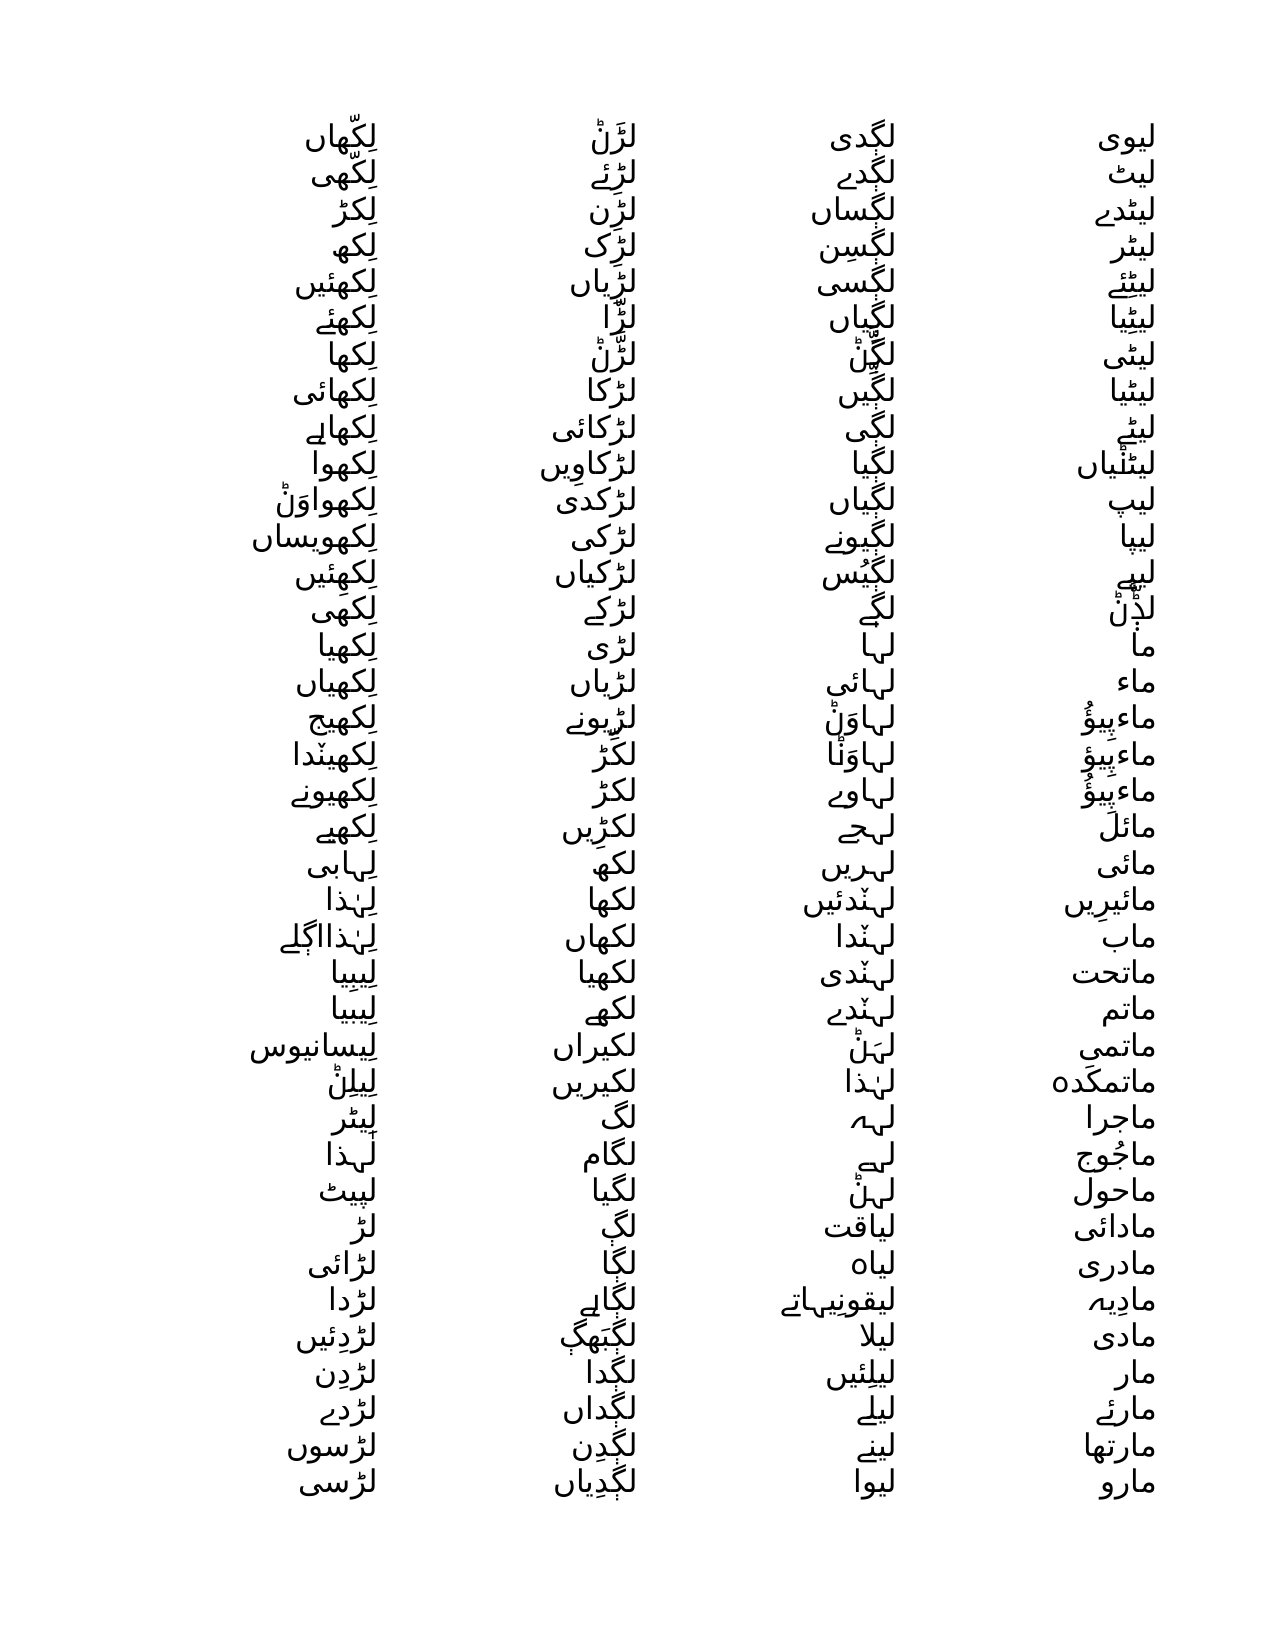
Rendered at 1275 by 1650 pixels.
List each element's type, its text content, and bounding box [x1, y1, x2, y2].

text مار [897, 1354, 1157, 1391]
text لڑیاں [378, 663, 637, 700]
text لڳِّیں [637, 373, 897, 409]
text لہریں [637, 845, 897, 882]
text لکھے [378, 991, 637, 1027]
text ما [897, 627, 1157, 663]
text لݙَّݨ [897, 591, 1157, 627]
text لِکھیج [118, 700, 378, 736]
text لِکھواوَݨ [118, 482, 378, 518]
text لڳا [378, 1245, 637, 1281]
text لِکڑ [118, 191, 378, 227]
text لکڑ [378, 772, 637, 809]
text لِہٰذااڳلے [118, 918, 378, 954]
text لڑدے [118, 1391, 378, 1427]
text لِکھئیں [118, 263, 378, 300]
text لکھ [378, 845, 637, 882]
text لڳداں [378, 1391, 637, 1427]
text لیٹی [897, 336, 1157, 373]
text لیوی [897, 118, 1157, 154]
text لِکھیاں [118, 663, 378, 700]
text لِہابی [118, 845, 378, 882]
text لڳی [637, 409, 897, 445]
text لیپے [897, 554, 1157, 591]
text لیٹر [897, 227, 1157, 263]
text لیقونِیہاتے [637, 1281, 897, 1318]
text لڳبَھڳ [378, 1318, 637, 1354]
text لڑَّݨ [378, 336, 637, 373]
text لیاہ [637, 1245, 897, 1281]
text لہے [637, 1136, 897, 1172]
text لکھا [378, 882, 637, 918]
text لیٹِیا [897, 300, 1157, 336]
text لگ [378, 1100, 637, 1136]
text لڑَݨ [378, 118, 637, 154]
text لڳساں [637, 191, 897, 227]
text لڑکی [378, 518, 637, 554]
text لڑکائی [378, 409, 637, 445]
text لکڑِیں [378, 809, 637, 845]
text لِکھاہے [118, 409, 378, 445]
text ماءپِیؤُ [897, 700, 1157, 736]
text لڳسِن [637, 227, 897, 263]
text لِکھینٚدا [118, 736, 378, 772]
text لڳیُس [637, 554, 897, 591]
text لڑکیاں [378, 554, 637, 591]
text لیٹے [897, 409, 1157, 445]
text لڳدے [637, 154, 897, 191]
text لڑِک [378, 227, 637, 263]
text لِکھی [118, 591, 378, 627]
text لڑکدی [378, 482, 637, 518]
text لڳدا [378, 1354, 637, 1391]
text لکیراں [378, 1027, 637, 1063]
text لہنٚدے [637, 991, 897, 1027]
text لِکھئے [118, 300, 378, 336]
text لیلے [637, 1391, 897, 1427]
text لڑدِن [118, 1354, 378, 1391]
text لڑسی [118, 1463, 378, 1499]
text لہاوَݨا [637, 736, 897, 772]
text لِیسانیوس [118, 1027, 378, 1063]
text ماء [897, 663, 1157, 700]
text لیوا [637, 1463, 897, 1499]
text لڑکا [378, 373, 637, 409]
text مادائی [897, 1209, 1157, 1245]
text لیپا [897, 518, 1157, 554]
text لکیریں [378, 1063, 637, 1100]
text لکھاں [378, 918, 637, 954]
text لِکھویساں [118, 518, 378, 554]
text لڳدِیاں [378, 1463, 637, 1499]
text لڳدی [637, 118, 897, 154]
text لڳے [637, 591, 897, 627]
text لِہٰذا [118, 882, 378, 918]
text لِیٹر [118, 1100, 378, 1136]
text ماحول [897, 1172, 1157, 1209]
text لِیلِݨ [118, 1063, 378, 1100]
text مادِیہ [897, 1281, 1157, 1318]
text لیاقت [637, 1209, 897, 1245]
text لڑِیاں [378, 263, 637, 300]
text لڳ [378, 1209, 637, 1245]
text ماجُوج [897, 1136, 1157, 1172]
text لہݨ [637, 1172, 897, 1209]
text لیٹِئے [897, 263, 1157, 300]
text مارو [897, 1463, 1157, 1499]
text لڳیونے [637, 518, 897, 554]
text لِکھیونے [118, 772, 378, 809]
text لڳدِن [378, 1427, 637, 1463]
text لِکّھاں [118, 118, 378, 154]
text لڳَّݨ [637, 336, 897, 373]
text لِکھوا [118, 445, 378, 482]
text لیلِئیں [637, 1354, 897, 1391]
text مائل [897, 809, 1157, 845]
text ماجرا [897, 1100, 1157, 1136]
text لڑ [118, 1209, 378, 1245]
text لہاوَݨ [637, 700, 897, 736]
text لہنٚدی [637, 954, 897, 991]
text لگیا [378, 1172, 637, 1209]
text لڑِئے [378, 154, 637, 191]
text لِکّھی [118, 154, 378, 191]
text لہَݨ [637, 1027, 897, 1063]
text لگام [378, 1136, 637, 1172]
text ماتم​کَدہ [897, 1063, 1157, 1100]
text مادری [897, 1245, 1157, 1281]
text لیٹیا [897, 373, 1157, 409]
text لِکھا [118, 336, 378, 373]
text مارئے [897, 1391, 1157, 1427]
text ماء﻿پِیؤ [897, 736, 1157, 772]
text لہا [637, 627, 897, 663]
text مائی [897, 845, 1157, 882]
text لڑدِئیں [118, 1318, 378, 1354]
text لہہ [637, 1100, 897, 1136]
text لِکھیا [118, 627, 378, 663]
text مادی [897, 1318, 1157, 1354]
text لہاوے [637, 772, 897, 809]
text ماتمی [897, 1027, 1157, 1063]
text ماء﻿پِیؤُ [897, 772, 1157, 809]
text لہٰذا [637, 1063, 897, 1100]
text لہائی [637, 663, 897, 700]
text مائیرِیں [897, 882, 1157, 918]
text لڳسی [637, 263, 897, 300]
text مارتھا [897, 1427, 1157, 1463]
text لِیبِیا [118, 954, 378, 991]
text لڳیاں [637, 482, 897, 518]
text لڳیا [637, 445, 897, 482]
text لہنٚدا [637, 918, 897, 954]
text لیٹدے [897, 191, 1157, 227]
text لہنٚدئیں [637, 882, 897, 918]
text لڑائی [118, 1245, 378, 1281]
text لِکھیے [118, 809, 378, 845]
text لِکھ [118, 227, 378, 263]
text لِیبیا [118, 991, 378, 1027]
text لینے [637, 1427, 897, 1463]
text لڑسوں [118, 1427, 378, 1463]
text لڑی [378, 627, 637, 663]
text لیٹ [897, 154, 1157, 191]
text لڑدا [118, 1281, 378, 1318]
text لٰہذا [118, 1136, 378, 1172]
text لڳاہے [378, 1281, 637, 1318]
text ماتم [897, 991, 1157, 1027]
text لڑّا [378, 300, 637, 336]
text ماب [897, 918, 1157, 954]
text لیٹݨیاں [897, 445, 1157, 482]
text لڑیونے [378, 700, 637, 736]
text لِکھائی [118, 373, 378, 409]
text ماتحت [897, 954, 1157, 991]
text لڳِیاں [637, 300, 897, 336]
text لڑکے [378, 591, 637, 627]
text لیپ [897, 482, 1157, 518]
text لڑِن [378, 191, 637, 227]
text لہجے [637, 809, 897, 845]
text لکِّڑ [378, 736, 637, 772]
text لِکھِئیں [118, 554, 378, 591]
text لیلا [637, 1318, 897, 1354]
text لپیٹ [118, 1172, 378, 1209]
text لڑکاوِیں [378, 445, 637, 482]
text لکھیا [378, 954, 637, 991]
